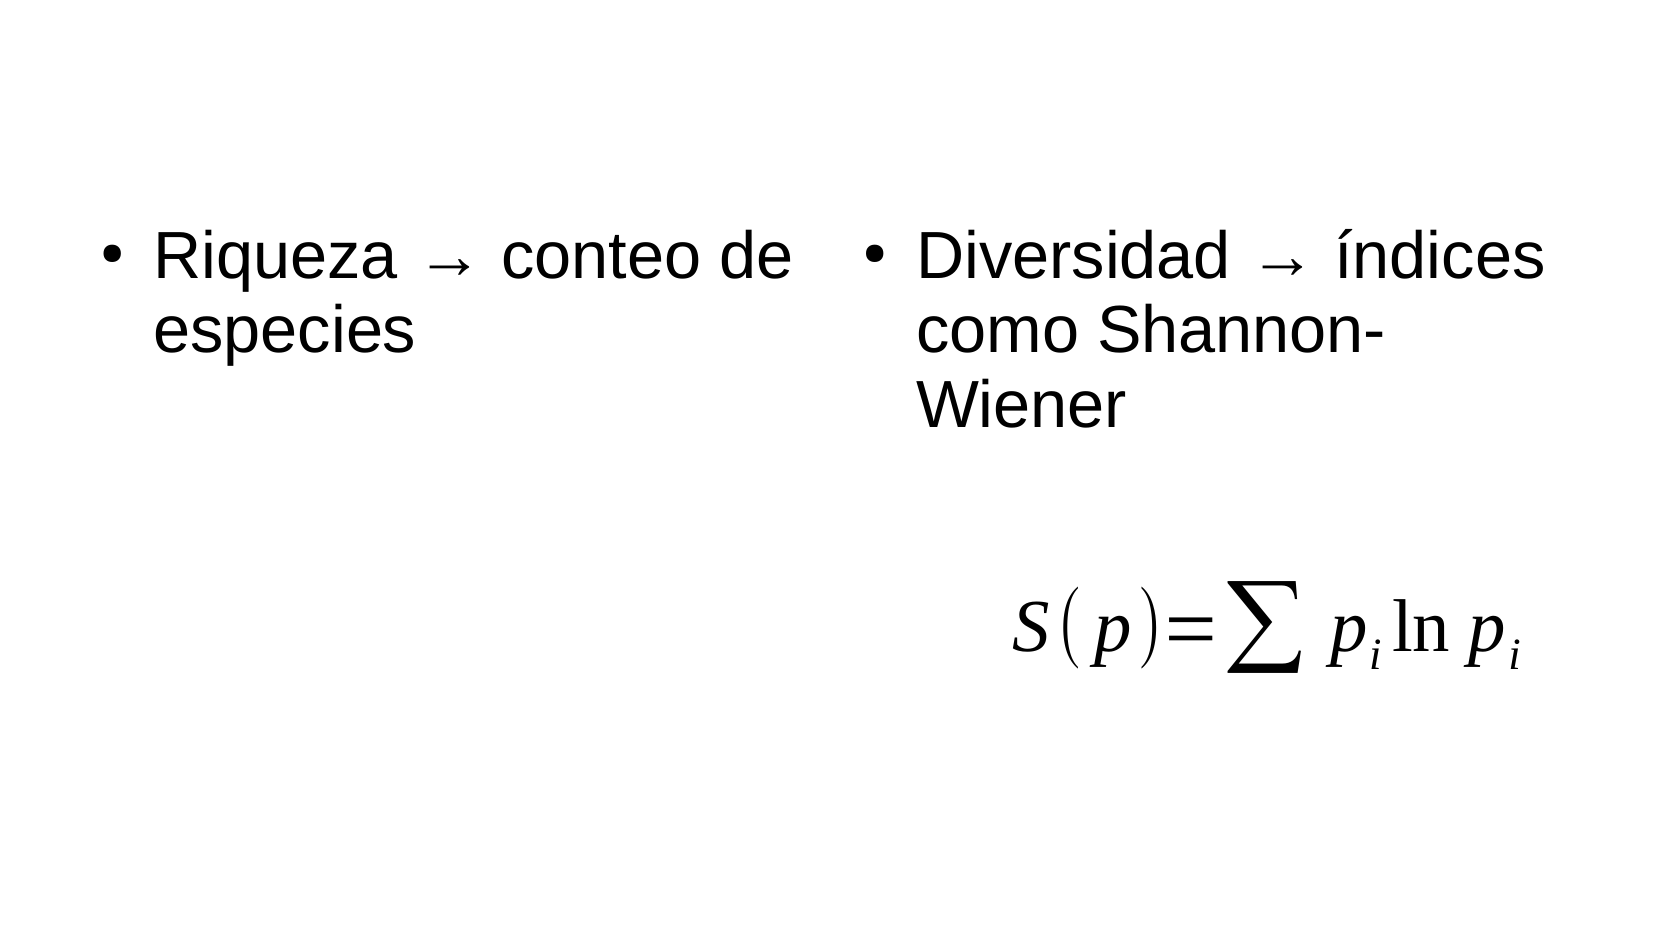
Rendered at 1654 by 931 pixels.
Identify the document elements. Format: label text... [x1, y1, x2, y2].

list Diversidad → índices como Shannon-Wiener [845, 217, 1572, 758]
chart [1003, 575, 1528, 680]
list Riqueza → conteo de especies [82, 217, 809, 758]
